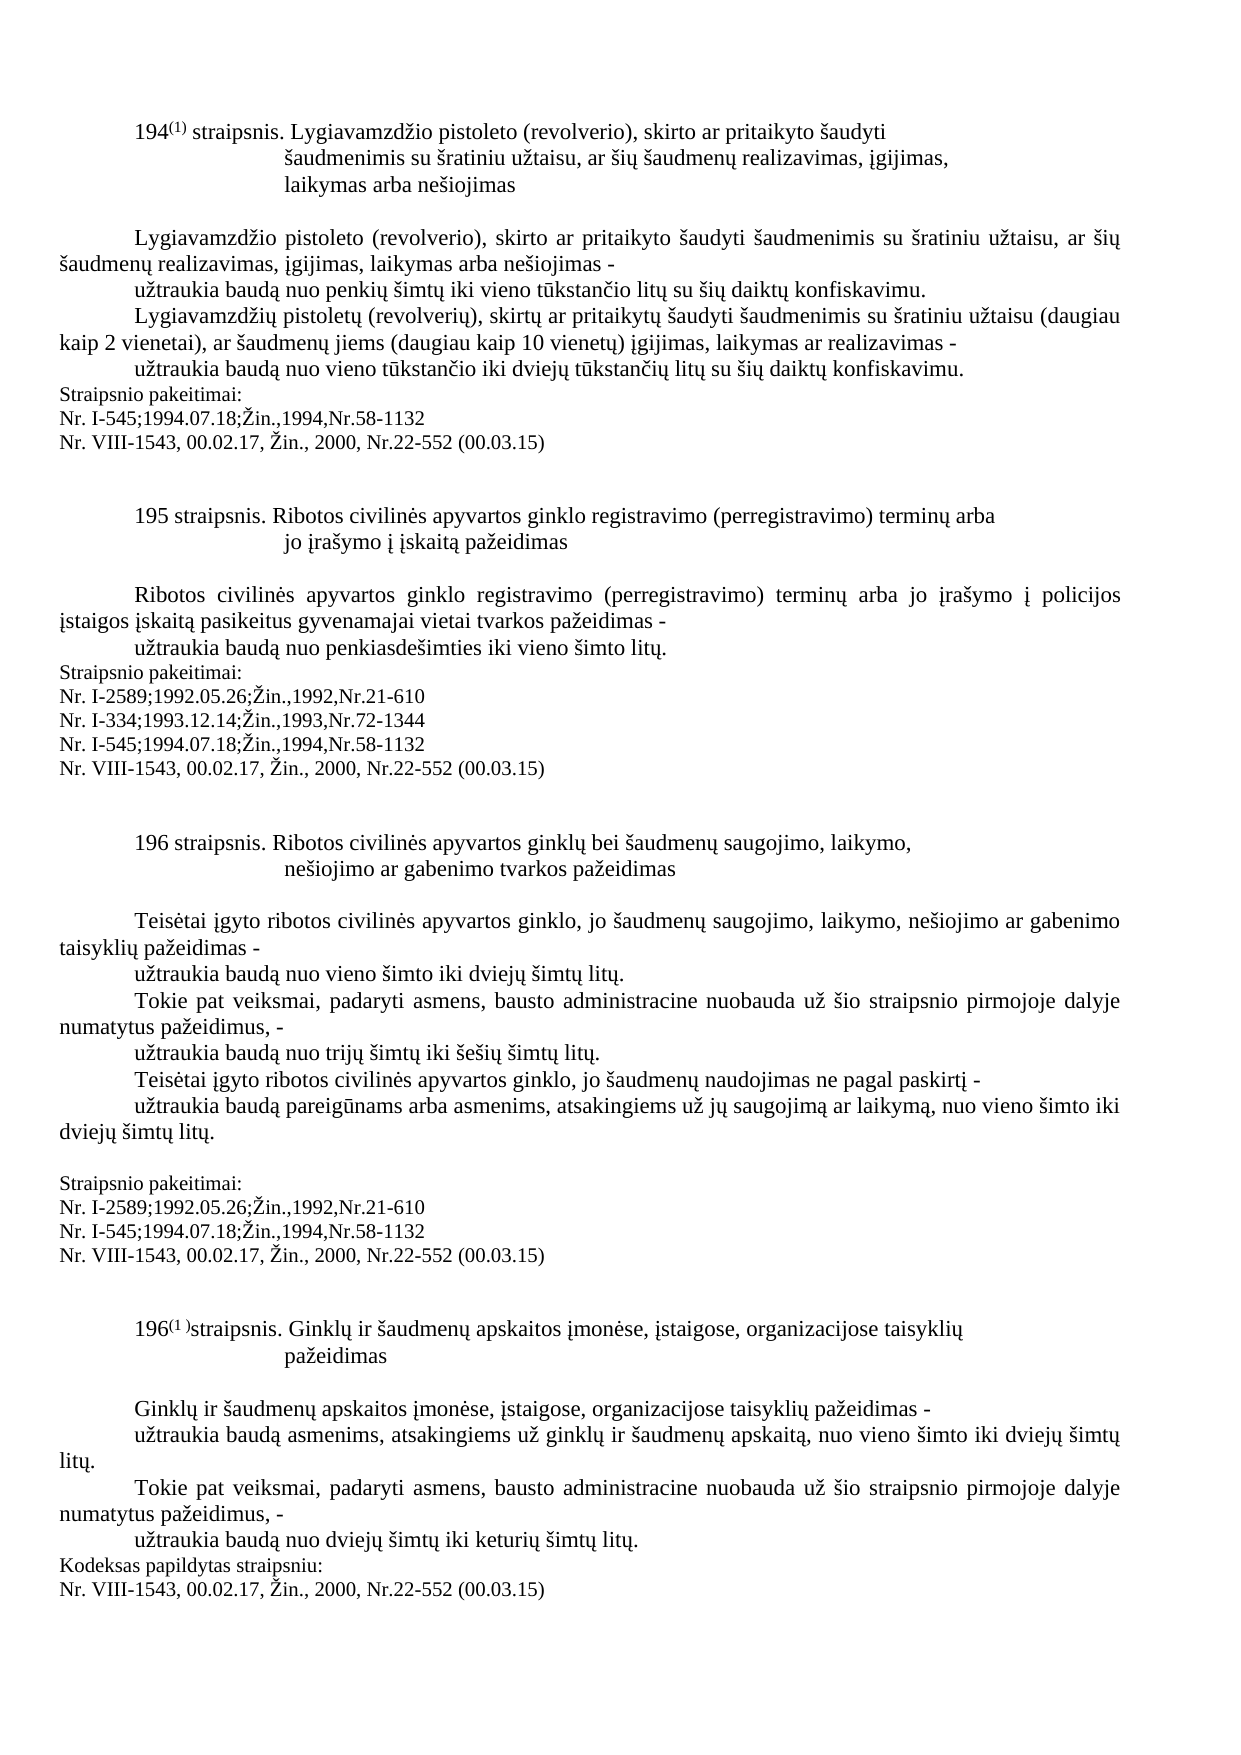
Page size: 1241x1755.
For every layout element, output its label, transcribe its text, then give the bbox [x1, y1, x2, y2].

text nešiojimo ar gabenimo tvarkos pažeidimas [284, 855, 1122, 881]
text Nr. VIII-1543, 00.02.17, Žin., 2000, Nr.22-552 (00.03.15) [59, 1243, 1122, 1267]
text Nr. I-334;1993.12.14;Žin.,1993,Nr.72-1344 [59, 708, 1122, 732]
text Nr. I-2589;1992.05.26;Žin.,1992,Nr.21-610 [59, 1195, 1122, 1219]
text užtraukia baudą asmenims, atsakingiems už ginklų ir šaudmenų apskaitą, nuo vieno šimto iki dviejų šimtų litų. [59, 1421, 1122, 1474]
text Nr. VIII-1543, 00.02.17, Žin., 2000, Nr.22-552 (00.03.15) [59, 1577, 1122, 1601]
text Lygiavamzdžių pistoletų (revolverių), skirtų ar pritaikytų šaudyti šaudmenimis su šratiniu užtaisu (daugiau kaip 2 vienetai), ar šaudmenų jiems (daugiau kaip 10 vienetų) įgijimas, laikymas ar realizavimas - [59, 303, 1122, 355]
text Teisėtai įgyto ribotos civilinės apyvartos ginklo, jo šaudmenų naudojimas ne pagal paskirtį - [59, 1066, 1122, 1092]
text Nr. VIII-1543, 00.02.17, Žin., 2000, Nr.22-552 (00.03.15) [59, 430, 1122, 454]
text užtraukia baudą nuo dviejų šimtų iki keturių šimtų litų. [59, 1526, 1122, 1553]
text užtraukia baudą nuo vieno tūkstančio iki dviejų tūkstančių litų su šių daiktų konfiskavimu. [59, 355, 1122, 382]
text Straipsnio pakeitimai: [59, 1171, 1122, 1195]
text Nr. VIII-1543, 00.02.17, Žin., 2000, Nr.22-552 (00.03.15) [59, 756, 1122, 780]
text pažeidimas [284, 1342, 1122, 1368]
text užtraukia baudą nuo vieno šimto iki dviejų šimtų litų. [59, 960, 1122, 987]
text 196(1 )straipsnis. Ginklų ir šaudmenų apskaitos įmonėse, įstaigose, organizacijose taisyklių [134, 1316, 1122, 1342]
text užtraukia baudą nuo trijų šimtų iki šešių šimtų litų. [59, 1039, 1122, 1066]
text Ginklų ir šaudmenų apskaitos įmonėse, įstaigose, organizacijose taisyklių pažeidimas - [59, 1394, 1122, 1421]
text Straipsnio pakeitimai: [59, 660, 1122, 684]
text šaudmenimis su šratiniu užtaisu, ar šių šaudmenų realizavimas, įgijimas, [284, 144, 1122, 171]
text jo įrašymo į įskaitą pažeidimas [284, 528, 1122, 555]
text Nr. I-545;1994.07.18;Žin.,1994,Nr.58-1132 [59, 1219, 1122, 1243]
text užtraukia baudą nuo penkiasdešimties iki vieno šimto litų. [59, 634, 1122, 660]
text Lygiavamzdžio pistoleto (revolverio), skirto ar pritaikyto šaudyti šaudmenimis su šratiniu užtaisu, ar šių šaudmenų realizavimas, įgijimas, laikymas arba nešiojimas - [59, 223, 1122, 276]
text Ribotos civilinės apyvartos ginklo registravimo (perregistravimo) terminų arba jo įrašymo į policijos įstaigos įskaitą pasikeitus gyvenamajai vietai tvarkos pažeidimas - [59, 581, 1122, 634]
text 195 straipsnis. Ribotos civilinės apyvartos ginklo registravimo (perregistravimo) terminų arba [134, 502, 1122, 528]
text Nr. I-545;1994.07.18;Žin.,1994,Nr.58-1132 [59, 406, 1122, 430]
text Tokie pat veiksmai, padaryti asmens, bausto administracine nuobauda už šio straipsnio pirmojoje dalyje numatytus pažeidimus, - [59, 1474, 1122, 1526]
text Nr. I-545;1994.07.18;Žin.,1994,Nr.58-1132 [59, 732, 1122, 756]
text 194(1) straipsnis. Lygiavamzdžio pistoleto (revolverio), skirto ar pritaikyto šaudyti [134, 118, 1122, 144]
text 196 straipsnis. Ribotos civilinės apyvartos ginklų bei šaudmenų saugojimo, laikymo, [134, 828, 1122, 855]
text Kodeksas papildytas straipsniu: [59, 1553, 1122, 1577]
text Teisėtai įgyto ribotos civilinės apyvartos ginklo, jo šaudmenų saugojimo, laikymo, nešiojimo ar gabenimo taisyklių pažeidimas - [59, 908, 1122, 960]
text Tokie pat veiksmai, padaryti asmens, bausto administracine nuobauda už šio straipsnio pirmojoje dalyje numatytus pažeidimus, - [59, 987, 1122, 1039]
text laikymas arba nešiojimas [284, 171, 1122, 197]
text Straipsnio pakeitimai: [59, 382, 1122, 406]
text užtraukia baudą nuo penkių šimtų iki vieno tūkstančio litų su šių daiktų konfiskavimu. [59, 276, 1122, 303]
text užtraukia baudą pareigūnams arba asmenims, atsakingiems už jų saugojimą ar laikymą, nuo vieno šimto iki dviejų šimtų litų. [59, 1092, 1122, 1145]
text Nr. I-2589;1992.05.26;Žin.,1992,Nr.21-610 [59, 684, 1122, 708]
